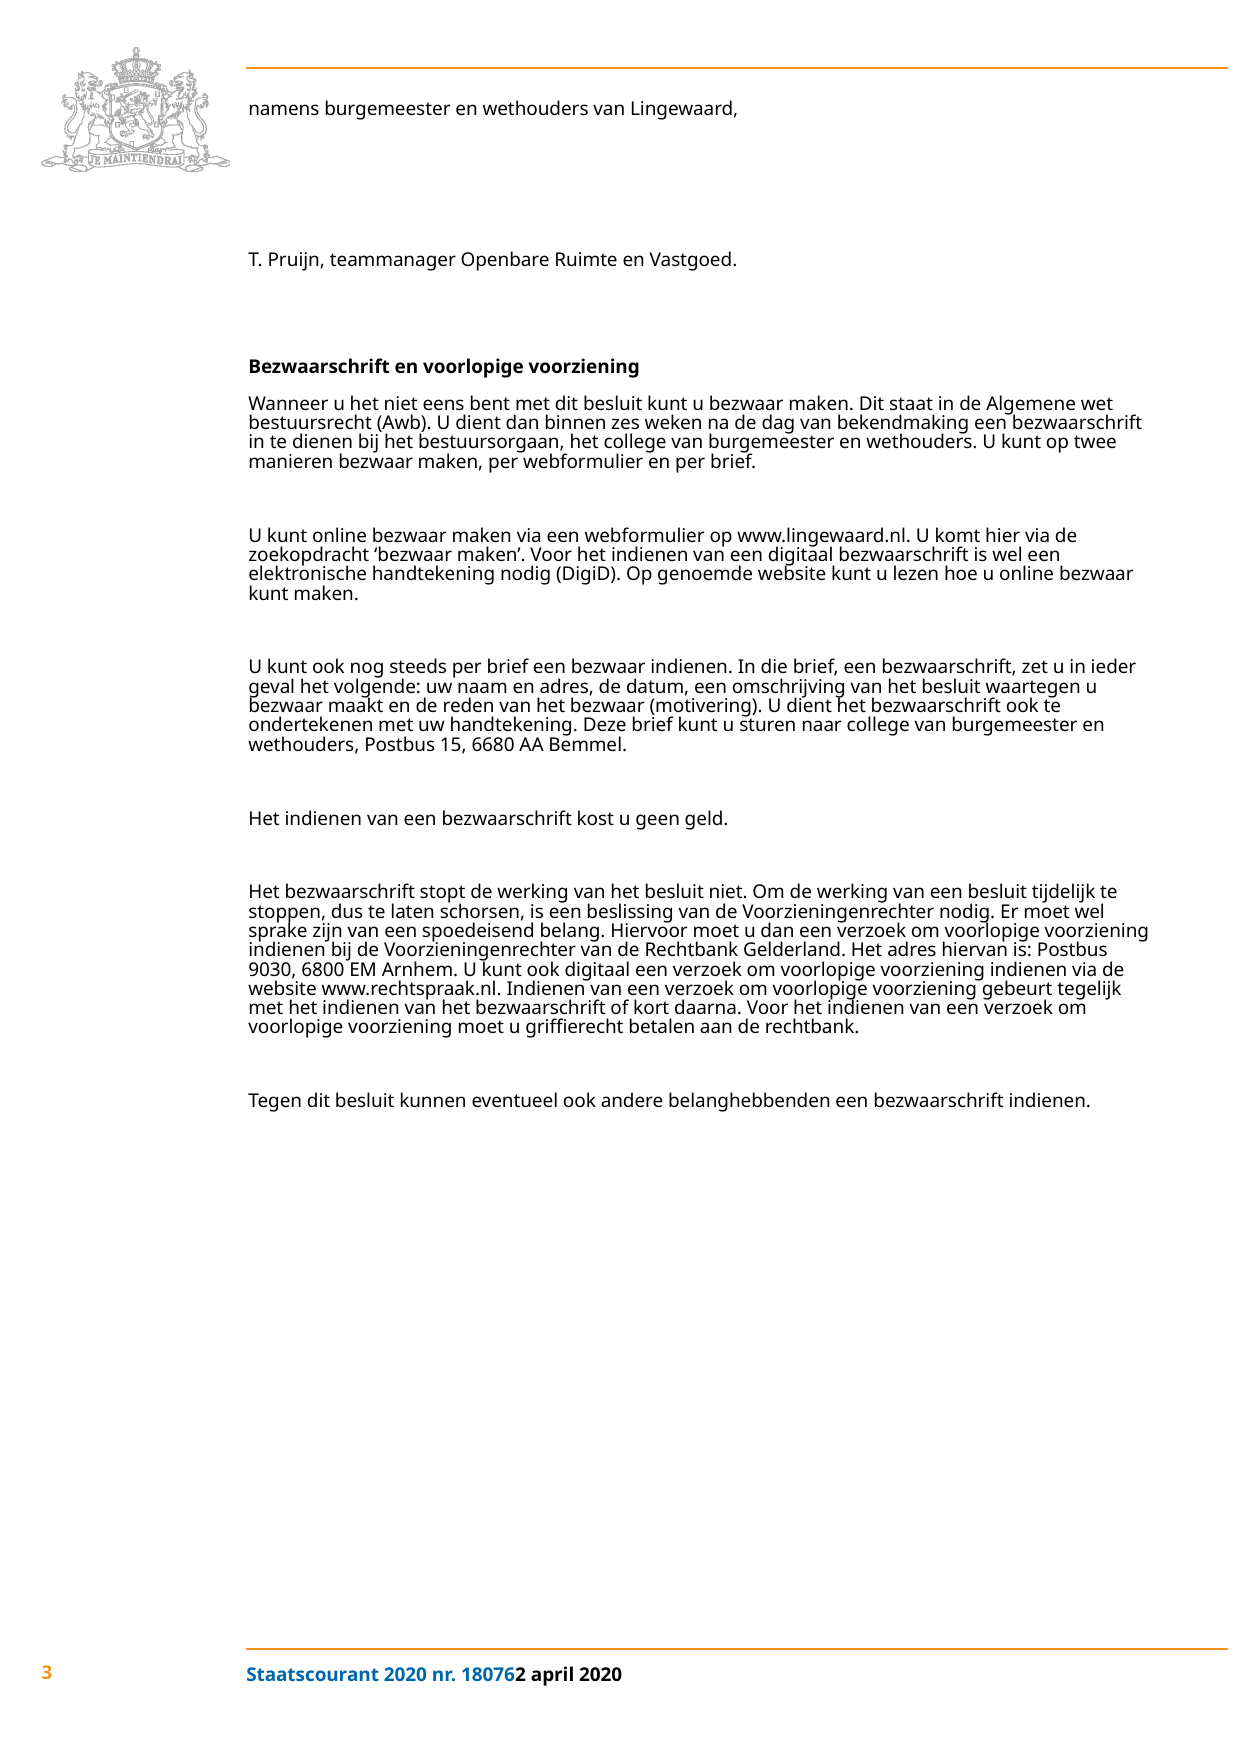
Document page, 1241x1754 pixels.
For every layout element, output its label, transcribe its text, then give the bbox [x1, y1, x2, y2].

text U kunt online bezwaar maken via een webformulier op www.lingewaard.nl. U komt hier via de zoekopdracht ‘bezwaar maken’. Voor het indienen van een digitaal bezwaarschrift is wel een elektronische handtekening nodig (DigiD). Op genoemde website kunt u lezen hoe u online bezwaar kunt maken. [248, 527, 1152, 604]
text U kunt ook nog steeds per brief een bezwaar indienen. In die brief, een bezwaarschrift, zet u in ieder geval het volgende: uw naam en adres, de datum, een omschrijving van het besluit waartegen u bezwaar maakt en de reden van het bezwaar (motivering). U dient het bezwaarschrift ook te ondertekenen met uw handtekening. Deze brief kunt u sturen naar college van burgemeester en wethouders, Postbus 15, 6680 AA Bemmel. [248, 658, 1152, 755]
picture [41, 47, 231, 172]
text Tegen dit besluit kunnen eventueel ook andere belanghebbenden een bezwaarschrift indienen. [248, 1092, 1152, 1112]
text namens burgemeester en wethouders van Lingewaard, [248, 95, 1152, 121]
text Het indienen van een bezwaarschrift kost u geen geld. [248, 809, 1152, 829]
text T. Pruijn, teammanager Openbare Ruimte en Vastgoed. [248, 246, 1152, 272]
text Bezwaarschrift en voorlopige voorziening [248, 358, 1152, 377]
text Wanneer u het niet eens bent met dit besluit kunt u bezwaar maken. Dit staat in de Algemene wet bestuursrecht (Awb). U dient dan binnen zes weken na de dag van bekendmaking een bezwaarschrift in te dienen bij het bestuursorgaan, het college van burgemeester en wethouders. U kunt op twee manieren bezwaar maken, per webformulier en per brief. [248, 395, 1152, 472]
text Het bezwaarschrift stopt de werking van het besluit niet. Om de werking van een besluit tijdelijk te stoppen, dus te laten schorsen, is een beslissing van de Voorzieningenrechter nodig. Er moet wel sprake zijn van een spoedeisend belang. Hiervoor moet u dan een verzoek om voorlopige voorziening indienen bij de Voorzieningenrechter van de Rechtbank Gelderland. Het adres hiervan is: Postbus 9030, 6800 EM Arnhem. U kunt ook digitaal een verzoek om voorlopige voorziening indienen via de website www.rechtspraak.nl. Indienen van een verzoek om voorlopige voorziening gebeurt tegelijk met het indienen van het bezwaarschrift of kort daarna. Voor het indienen van een verzoek om voorlopige voorziening moet u griffierecht betalen aan de rechtbank. [248, 883, 1152, 1038]
